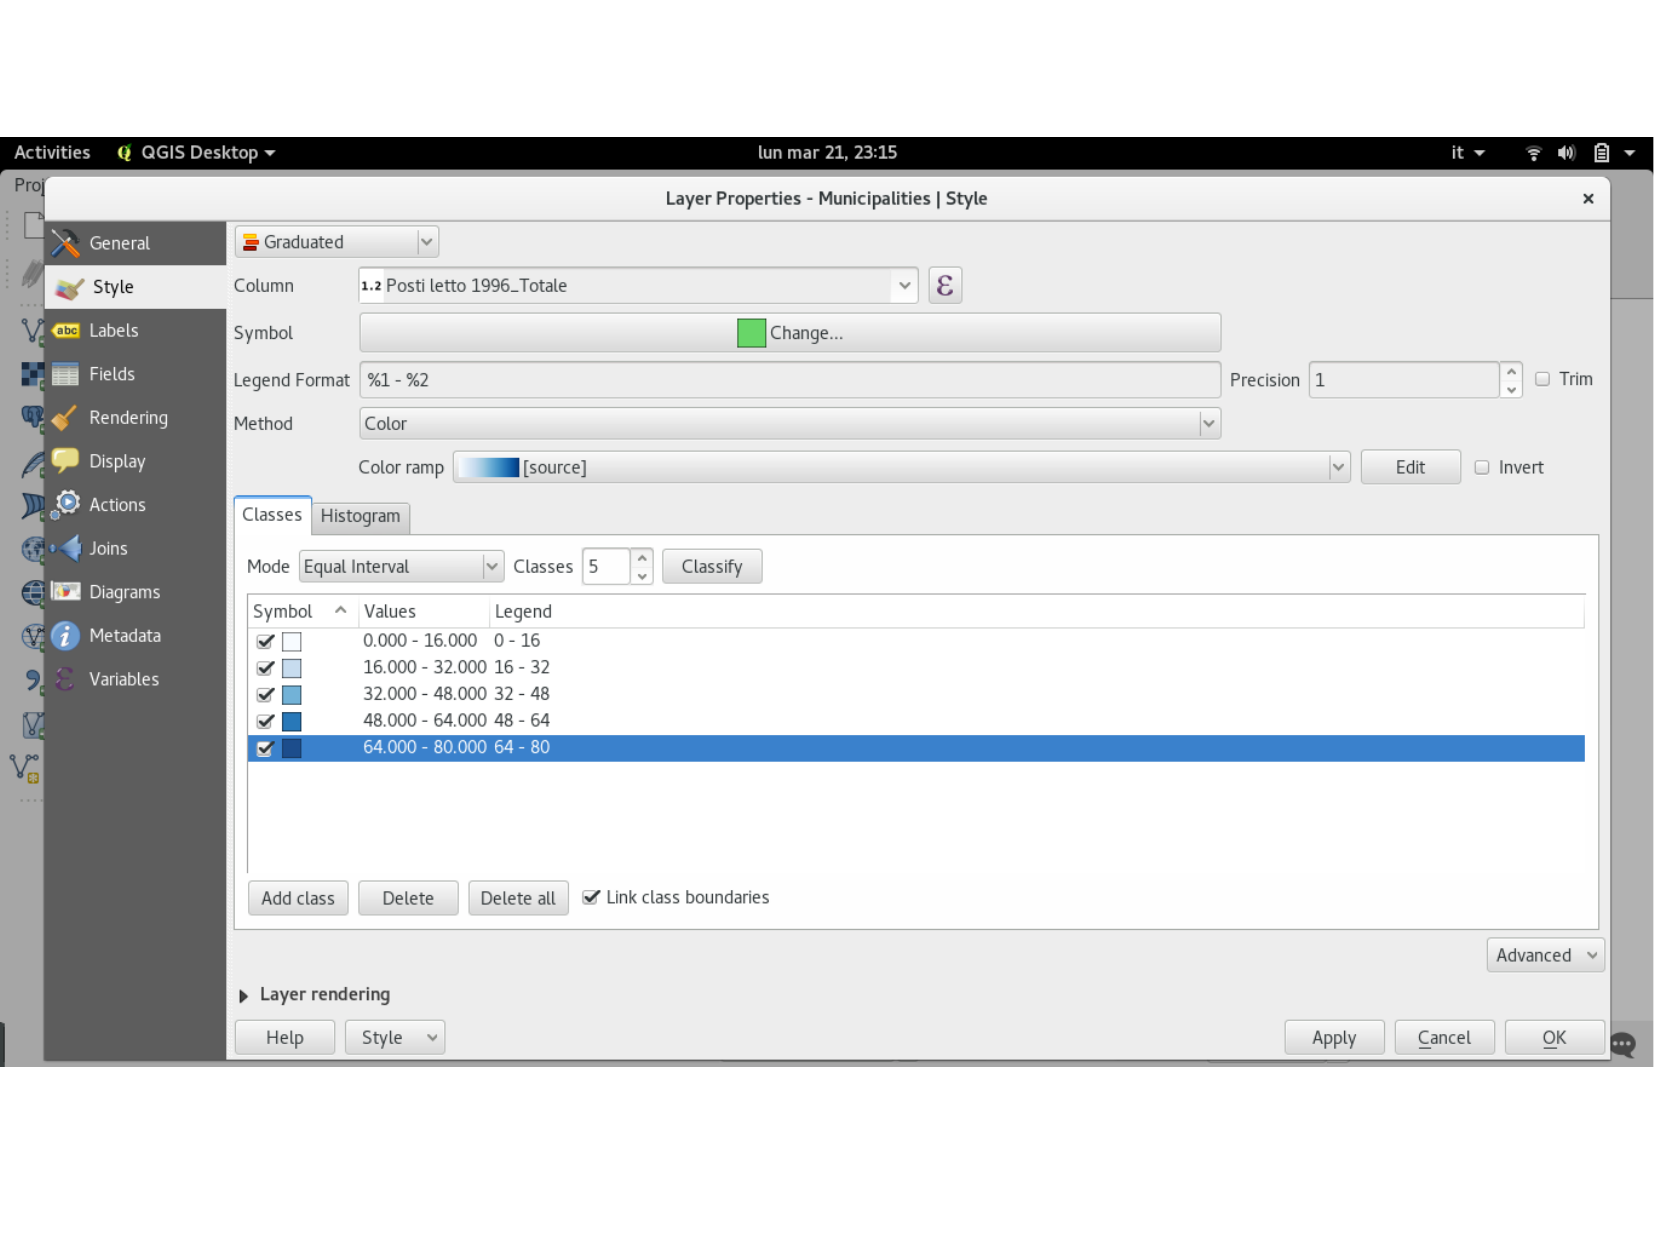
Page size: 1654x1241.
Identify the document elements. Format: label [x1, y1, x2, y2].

picture [0, 137, 1654, 1068]
